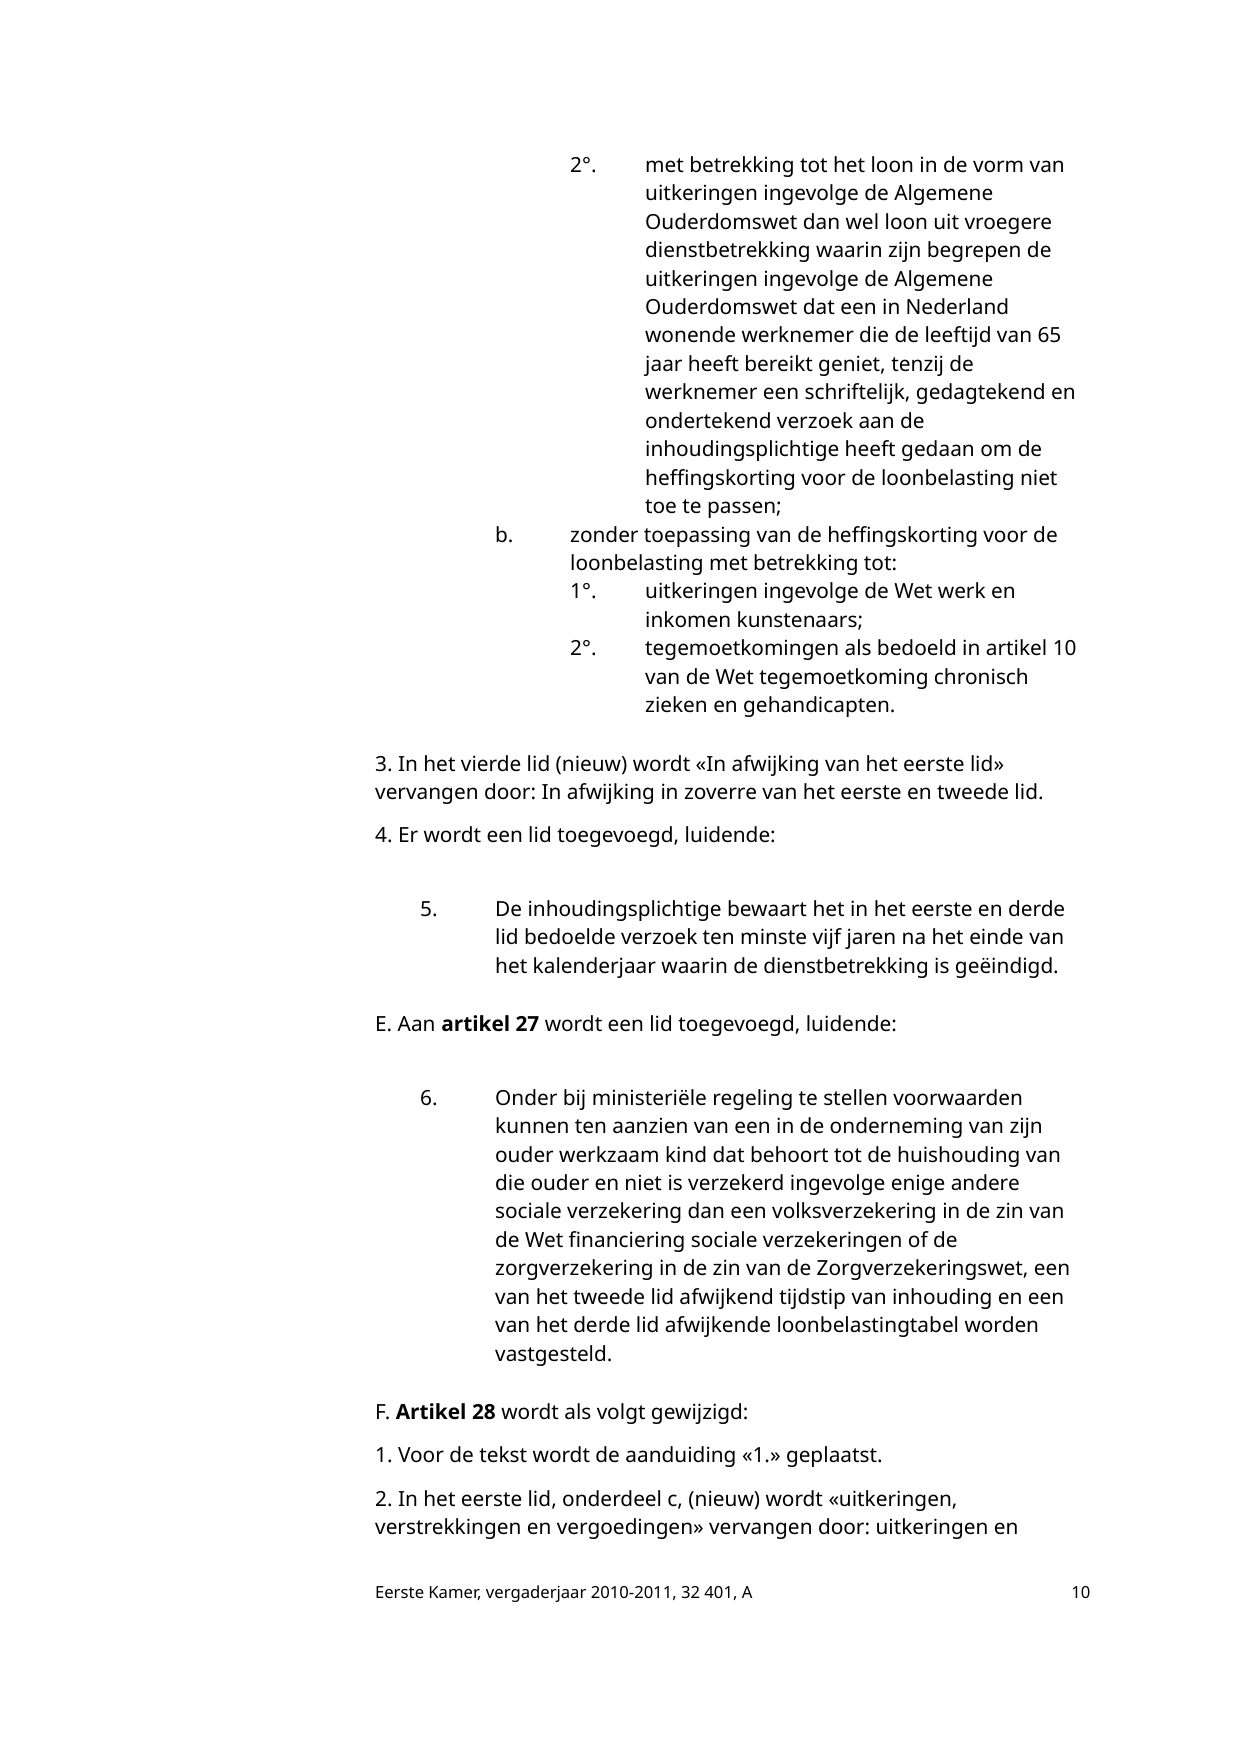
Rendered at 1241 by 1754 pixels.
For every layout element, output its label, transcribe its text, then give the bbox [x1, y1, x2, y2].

text F. Artikel 28 wordt als volgt gewijzigd: [375, 1397, 1090, 1426]
text 1. Voor de tekst wordt de aanduiding «1.» geplaatst. [375, 1441, 1090, 1469]
list Onder bij ministeriële regeling te stellen voorwaarden kunnen ten aanzien van een in de onderneming van zijn ouder werkzaam kind dat behoort tot de huishouding van die ouder en niet is verzekerd ingevolge enige andere sociale verzekering dan een volksverzekering in de zin van de Wet financiering sociale verzekeringen of de zorgverzekering in de zin van de Zorgverzekeringswet, een van het tweede lid afwijkend tijdstip van inhouding en een van het derde lid afwijkende loonbelastingtabel worden vastgesteld. [420, 1083, 1090, 1367]
list met betrekking tot het loon in de vorm van uitkeringen ingevolge de Algemene Ouderdomswet dan wel loon uit vroegere dienstbetrekking waarin zijn begrepen de uitkeringen ingevolge de Algemene Ouderdomswet dat een in Nederland wonende werknemer die de leeftijd van 65 jaar heeft bereikt geniet, tenzij de werknemer een schriftelijk, gedagtekend en ondertekend verzoek aan de inhoudingsplichtige heeft gedaan om de heffingskorting voor de loonbelasting niet toe te passen; [570, 150, 1090, 520]
text E. Aan artikel 27 wordt een lid toegevoegd, luidende: [375, 1009, 1090, 1038]
list uitkeringen ingevolge de Wet werk en inkomen kunstenaars; [570, 577, 1090, 633]
text 2. In het eerste lid, onderdeel c, (nieuw) wordt «uitkeringen, verstrekkingen en vergoedingen» vervangen door: uitkeringen en [375, 1484, 1090, 1541]
text 4. Er wordt een lid toegevoegd, luidende: [375, 821, 1090, 849]
text 3. In het vierde lid (nieuw) wordt «In afwijking van het eerste lid» vervangen door: In afwijking in zoverre van het eerste en tweede lid. [375, 749, 1090, 806]
list De inhoudingsplichtige bewaart het in het eerste en derde lid bedoelde verzoek ten minste vijf jaren na het einde van het kalenderjaar waarin de dienstbetrekking is geëindigd. [420, 894, 1090, 979]
list zonder toepassing van de heffingskorting voor de loonbelasting met betrekking tot: [495, 520, 1090, 577]
list tegemoetkomingen als bedoeld in artikel 10 van de Wet tegemoetkoming chronisch zieken en gehandicapten. [570, 633, 1090, 719]
